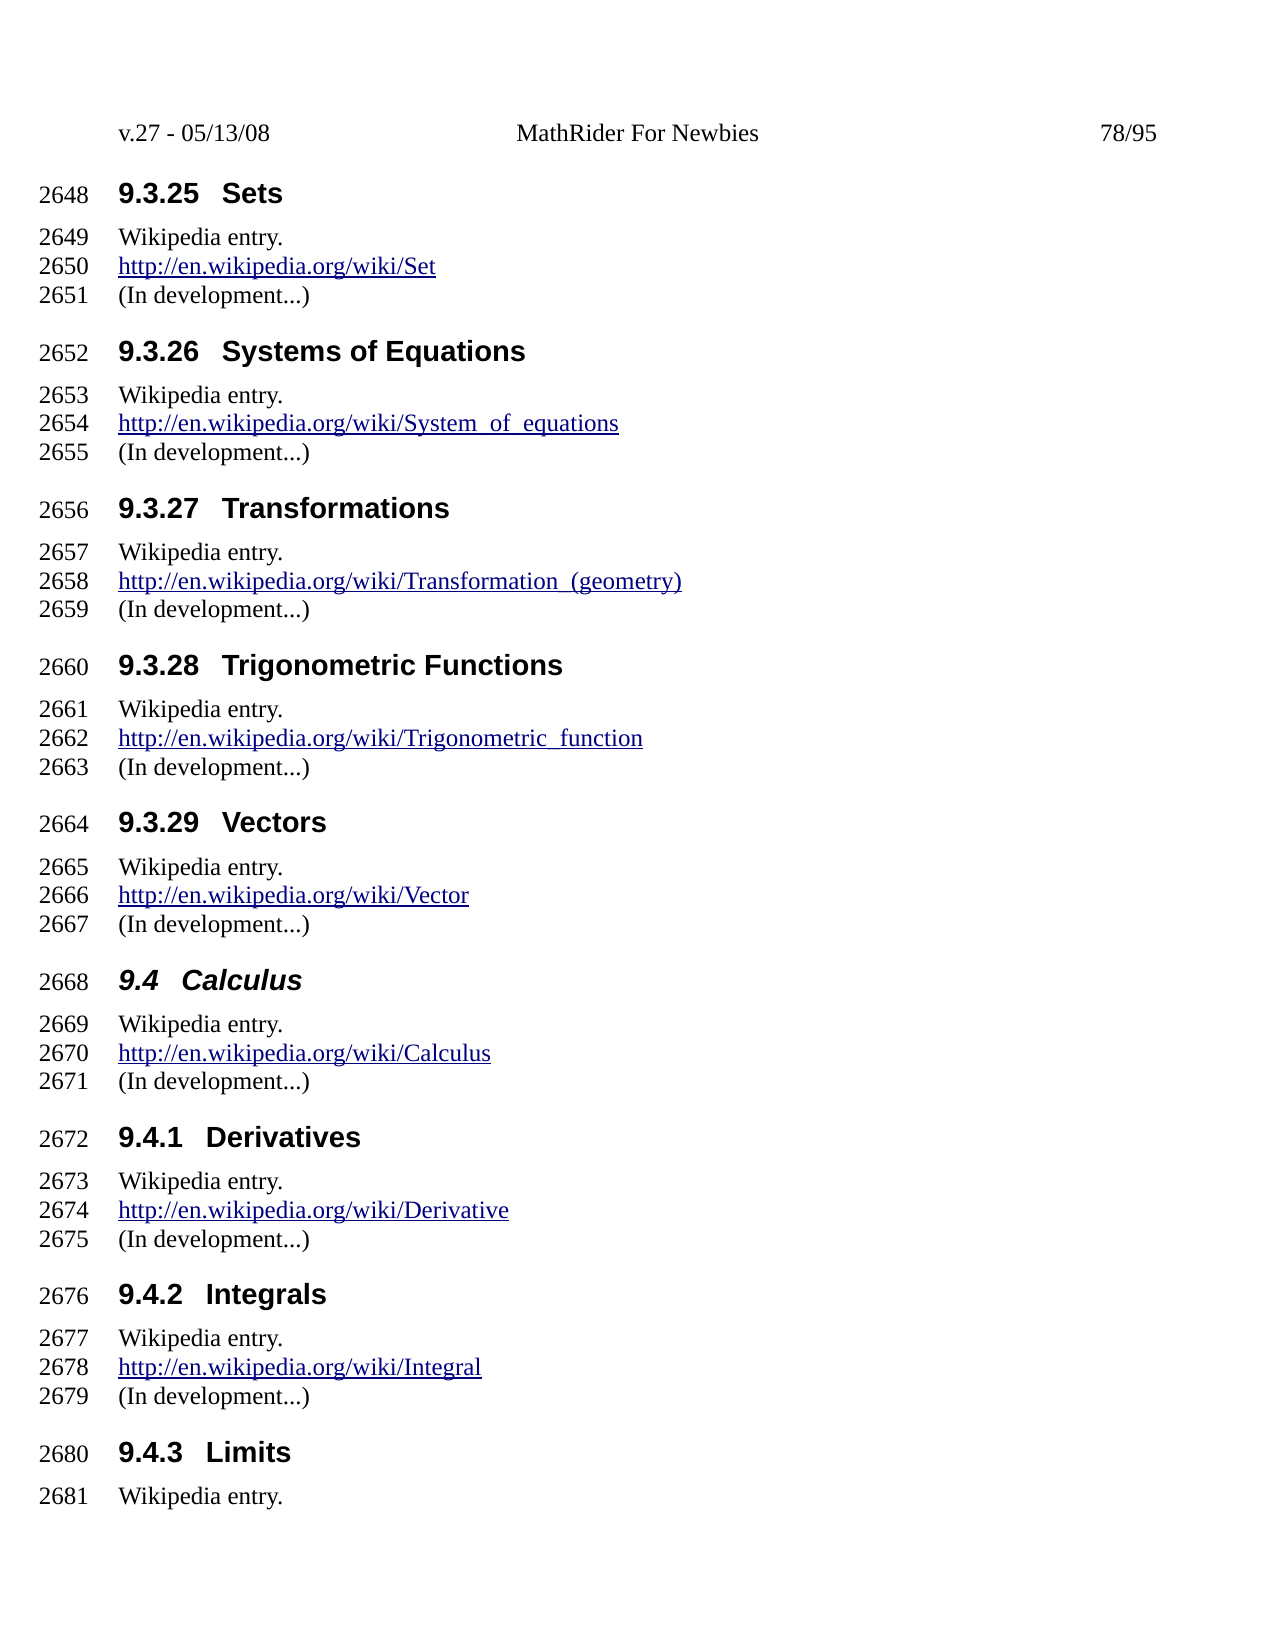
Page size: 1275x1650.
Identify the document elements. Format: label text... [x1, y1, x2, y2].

text http://en.wikipedia.org/wiki/System_of_equations [118, 408, 1157, 437]
text http://en.wikipedia.org/wiki/Calculus [118, 1038, 1157, 1066]
text http://en.wikipedia.org/wiki/Set [118, 251, 1157, 280]
text http://en.wikipedia.org/wiki/Integral [118, 1352, 1157, 1381]
text http://en.wikipedia.org/wiki/Derivative [118, 1195, 1157, 1224]
subtitle Vectors [118, 806, 1157, 839]
text Wikipedia entry. [118, 537, 1157, 566]
text Wikipedia entry. [118, 1323, 1157, 1352]
text Wikipedia entry. [118, 852, 1157, 880]
subtitle Trigonometric Functions [118, 648, 1157, 682]
text (In development...) [118, 909, 1157, 938]
subtitle Systems of Equations [118, 334, 1157, 367]
text (In development...) [118, 752, 1157, 781]
subtitle Limits [118, 1435, 1157, 1468]
text (In development...) [118, 1066, 1157, 1095]
subtitle Derivatives [118, 1120, 1157, 1154]
subtitle Sets [118, 176, 1157, 210]
text (In development...) [118, 1381, 1157, 1410]
text Wikipedia entry. [118, 694, 1157, 723]
text Wikipedia entry. [118, 1166, 1157, 1195]
text Wikipedia entry. [118, 380, 1157, 408]
text (In development...) [118, 280, 1157, 309]
text http://en.wikipedia.org/wiki/Vector [118, 880, 1157, 909]
text (In development...) [118, 437, 1157, 466]
text http://en.wikipedia.org/wiki/Transformation_(geometry) [118, 566, 1157, 594]
text (In development...) [118, 594, 1157, 623]
text (In development...) [118, 1224, 1157, 1252]
text Wikipedia entry. [118, 1009, 1157, 1038]
text Wikipedia entry. [118, 222, 1157, 251]
subtitle Transformations [118, 491, 1157, 524]
text http://en.wikipedia.org/wiki/Trigonometric_function [118, 723, 1157, 752]
subtitle Integrals [118, 1277, 1157, 1311]
subtitle Calculus [118, 963, 1157, 996]
text Wikipedia entry. [118, 1481, 1157, 1509]
